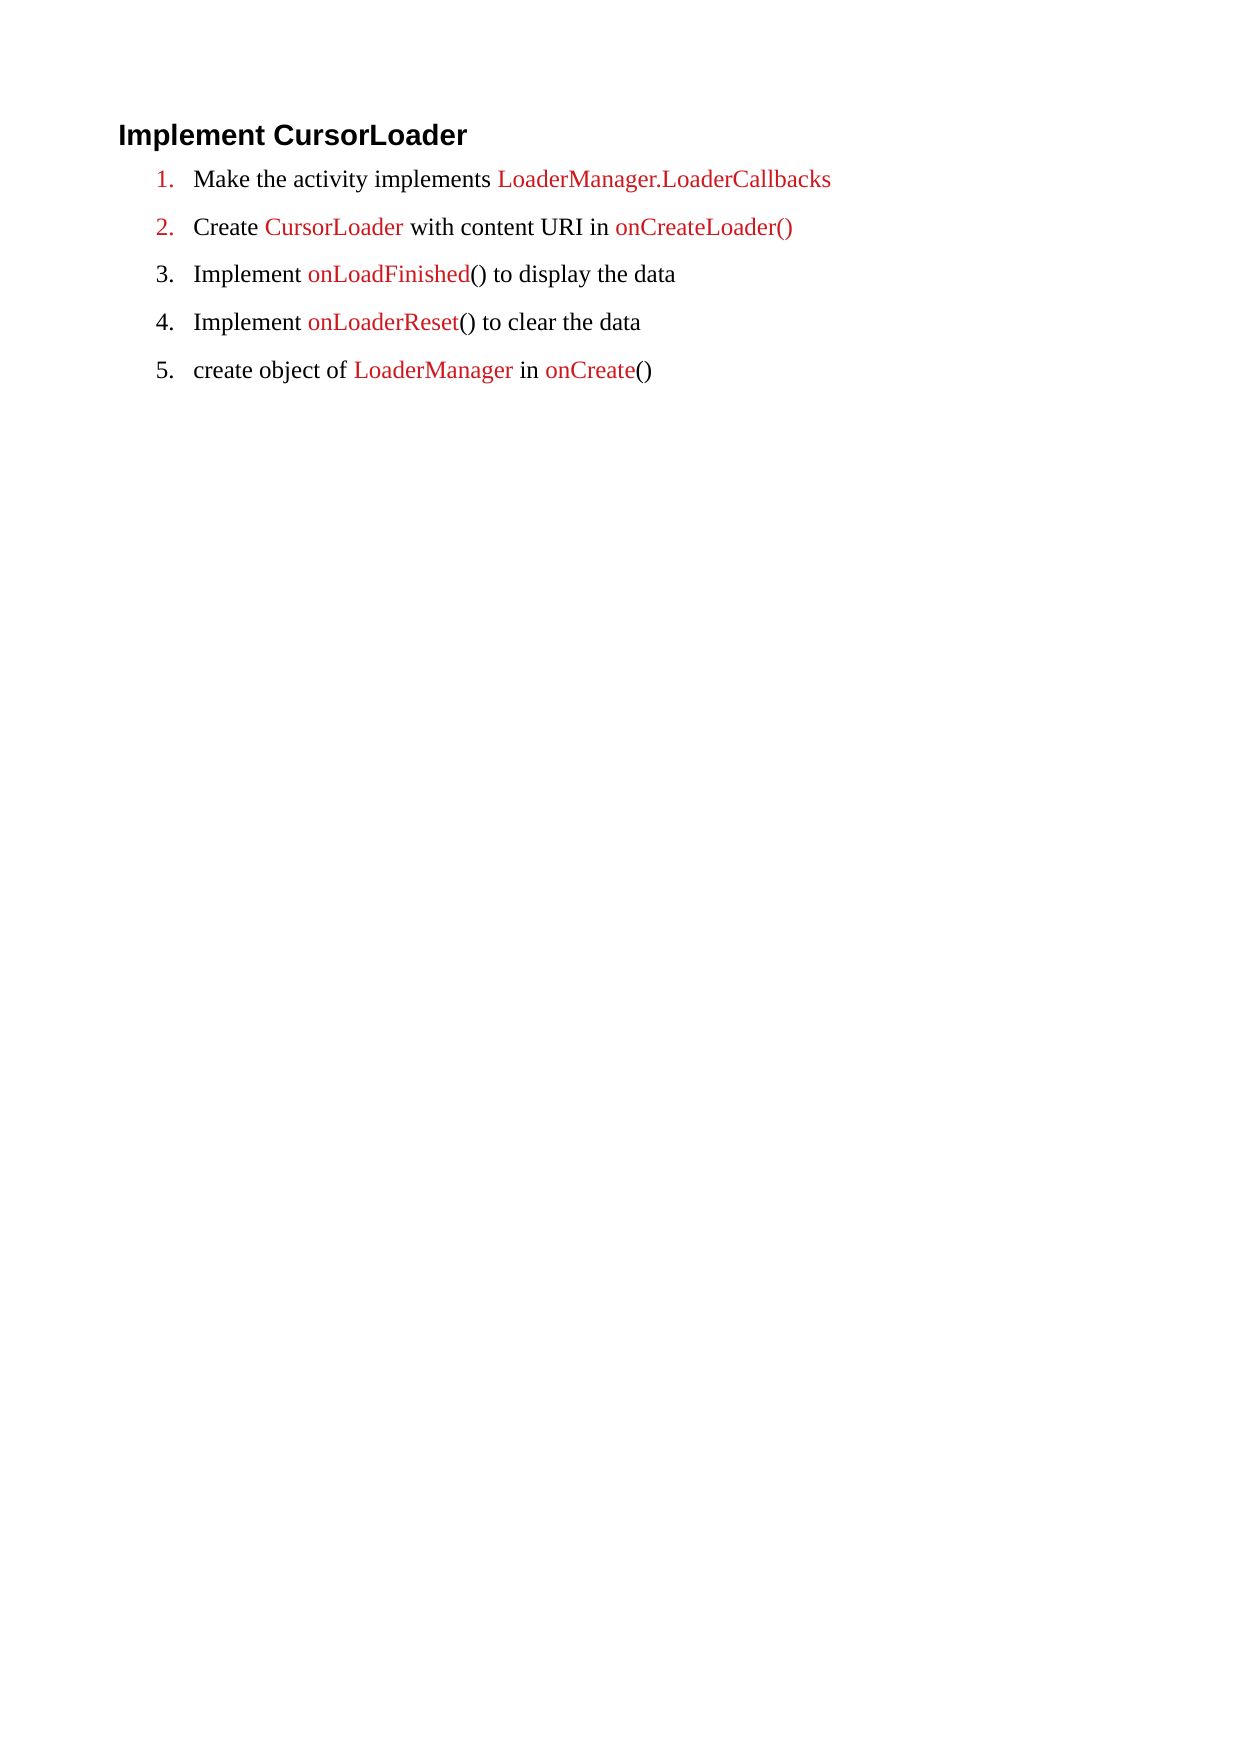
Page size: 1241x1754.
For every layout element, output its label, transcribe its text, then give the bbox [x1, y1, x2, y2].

subtitle Implement CursorLoader [118, 118, 1122, 152]
list Make the activity implements LoaderManager.LoaderCallbacks [156, 164, 1122, 193]
list Create CursorLoader with content URI in onCreateLoader() [156, 212, 1122, 241]
list Implement onLoaderReset() to clear the data [156, 307, 1122, 336]
list Implement onLoadFinished() to display the data [156, 259, 1122, 288]
list create object of LoaderManager in onCreate() [156, 355, 1122, 383]
